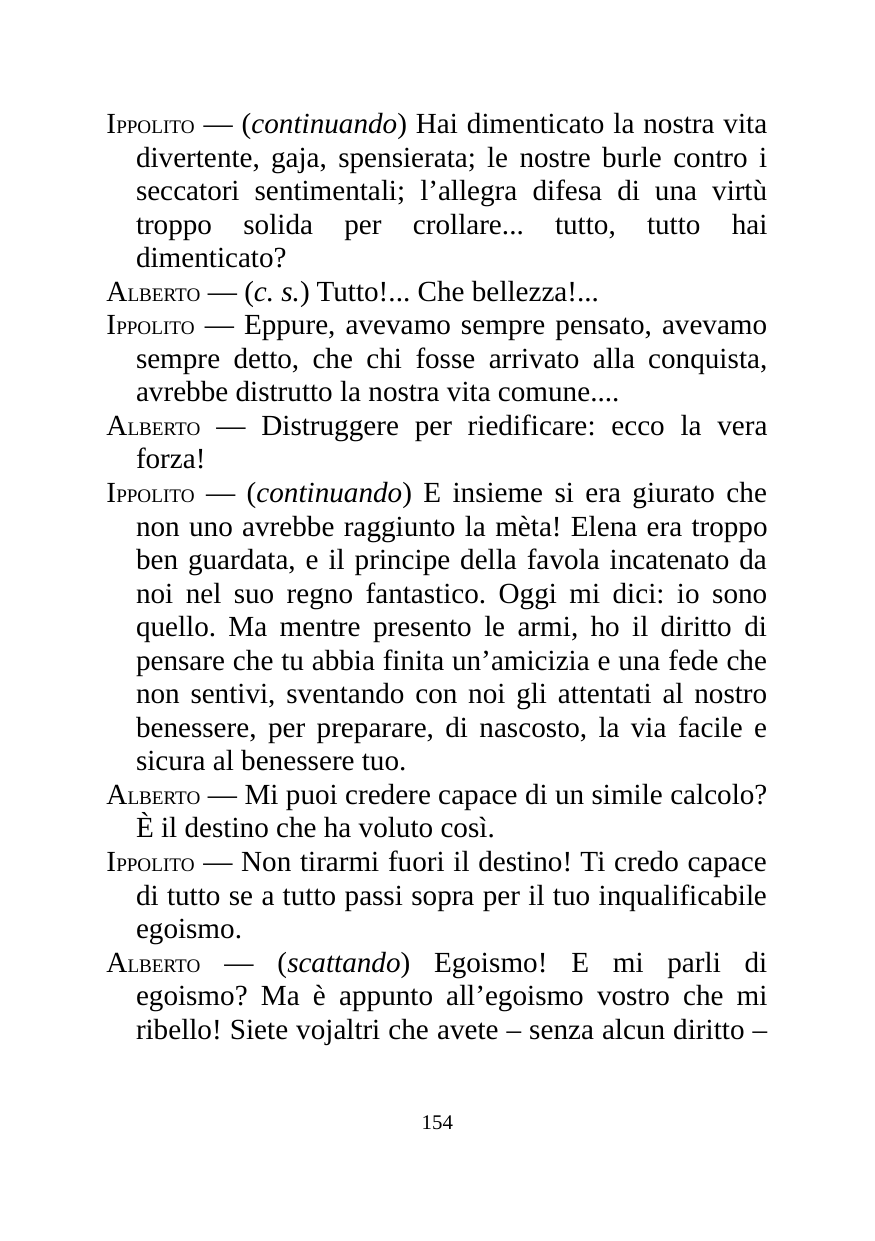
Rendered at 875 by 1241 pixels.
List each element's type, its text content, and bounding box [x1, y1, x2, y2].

text Ippolito — (continuando) E insieme si era giurato che non uno avrebbe raggiunto la mèta! Elena era troppo ben guardata, e il principe della favola incatenato da noi nel suo regno fantastico. Oggi mi dici: io sono quello. Ma mentre presento le armi, ho il diritto di pensare che tu abbia finita un’amicizia e una fede che non sentivi, sventando con noi gli attentati al nostro benessere, per preparare, di nascosto, la via facile e sicura al benessere tuo. [106, 475, 768, 777]
text Ippolito — Eppure, avevamo sempre pensato, avevamo sempre detto, che chi fosse arrivato alla conquista, avrebbe distrutto la nostra vita comune.... [106, 307, 768, 408]
text Ippolito — Non tirarmi fuori il destino! Ti credo capace di tutto se a tutto passi sopra per il tuo inqualificabile egoismo. [106, 844, 768, 945]
text Alberto — Distruggere per riedificare: ecco la vera forza! [106, 408, 768, 475]
text Alberto — (scattando) Egoismo! E mi parli di egoismo? Ma è appunto all’egoismo vostro che mi ribello! Siete vojaltri che avete – senza alcun diritto – [106, 945, 768, 1045]
text Ippolito — (continuando) Hai dimenticato la nostra vita divertente, gaja, spensierata; le nostre burle contro i seccatori sentimentali; l’allegra difesa di una virtù troppo solida per crollare... tutto, tutto hai dimenticato? [106, 106, 768, 274]
text Alberto — Mi puoi credere capace di un simile calcolo? È il destino che ha voluto così. [106, 777, 768, 844]
text Alberto — (c. s.) Tutto!... Che bellezza!... [106, 274, 768, 307]
